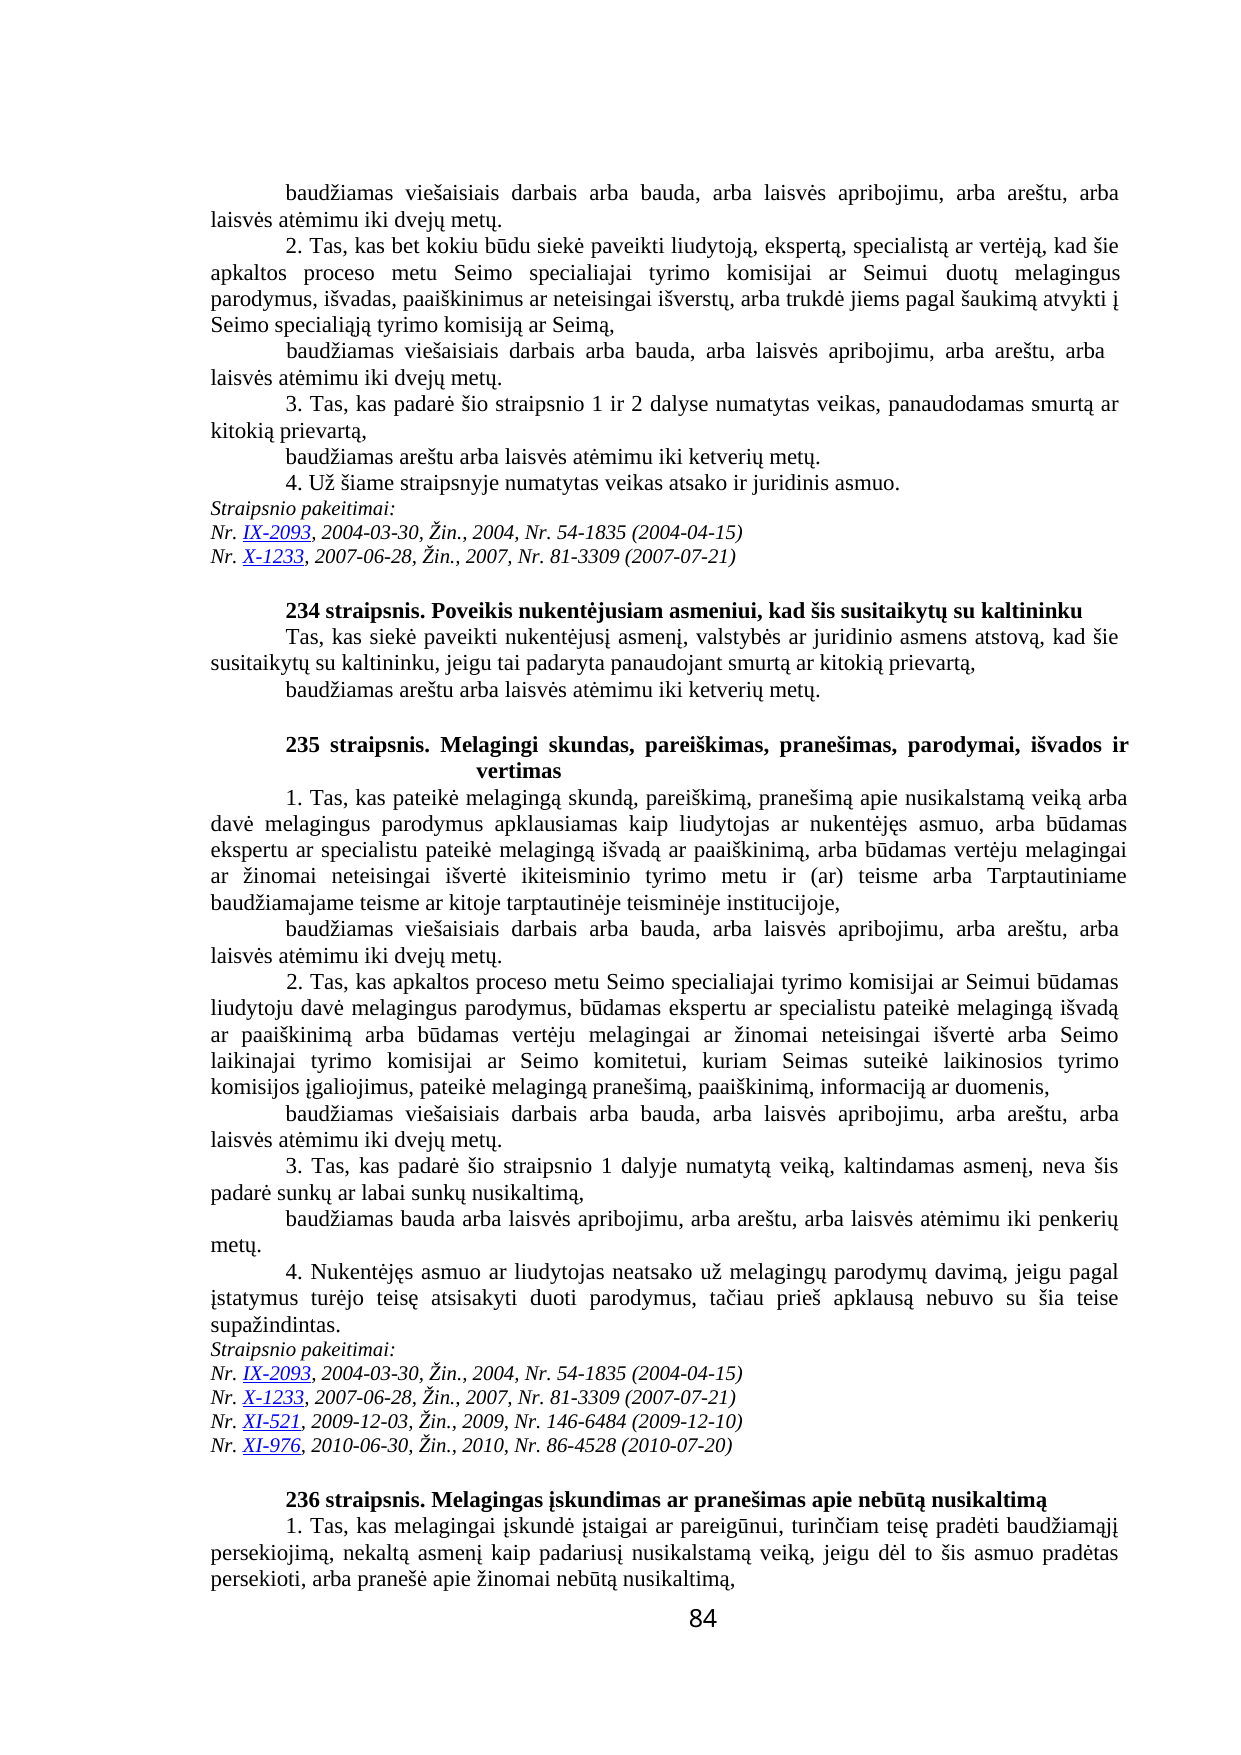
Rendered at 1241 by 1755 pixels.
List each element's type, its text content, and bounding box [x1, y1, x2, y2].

text 3. Tas, kas padarė šio straipsnio 1 ir 2 dalyse numatytas veikas, panaudodamas smurtą ar kitokią prievartą, [210, 390, 1120, 443]
text baudžiamas viešaisiais darbais arba bauda, arba laisvės apribojimu, arba areštu, arba laisvės atėmimu iki dvejų metų. [210, 1100, 1120, 1152]
text 1. Tas, kas pateikė melagingą skundą, pareiškimą, pranešimą apie nusikalstamą veiką arba davė melagingus parodymus apklausiamas kaip liudytojas ar nukentėjęs asmuo, arba būdamas ekspertu ar specialistu pateikė melagingą išvadą ar paaiškinimą, arba būdamas vertėju melagingai ar žinomai neteisingai išvertė ikiteisminio tyrimo metu ir (ar) teisme arba Tarptautiniame baudžiamajame teisme ar kitoje tarptautinėje teisminėje institucijoje, [210, 783, 1129, 915]
text 234 straipsnis. Poveikis nukentėjusiam asmeniui, kad šis susitaikytų su kaltininku [285, 597, 1120, 623]
text baudžiamas areštu arba laisvės atėmimu iki ketverių metų. [210, 443, 1120, 469]
text baudžiamas viešaisiais darbais arba bauda, arba laisvės apribojimu, arba areštu, arba laisvės atėmimu iki dvejų metų. [210, 915, 1120, 968]
text 4. Už šiame straipsnyje numatytas veikas atsako ir juridinis asmuo. [210, 469, 1120, 496]
text Tas, kas siekė paveikti nukentėjusį asmenį, valstybės ar juridinio asmens atstovą, kad šie susitaikytų su kaltininku, jeigu tai padaryta panaudojant smurtą ar kitokią prievartą, [210, 623, 1120, 676]
text Straipsnio pakeitimai: [210, 496, 1120, 520]
text Nr. X-1233, 2007-06-28, Žin., 2007, Nr. 81-3309 (2007-07-21) [210, 544, 1120, 568]
text baudžiamas viešaisiais darbais arba bauda, arba laisvės apribojimu, arba areštu, arba laisvės atėmimu iki dvejų metų. [210, 338, 1106, 390]
text baudžiamas viešaisiais darbais arba bauda, arba laisvės apribojimu, arba areštu, arba laisvės atėmimu iki dvejų metų. [210, 179, 1120, 232]
text baudžiamas areštu arba laisvės atėmimu iki ketverių metų. [210, 676, 1120, 702]
text Straipsnio pakeitimai: [210, 1337, 1120, 1361]
text 2. Tas, kas apkaltos proceso metu Seimo specialiajai tyrimo komisijai ar Seimui būdamas liudytoju davė melagingus parodymus, būdamas ekspertu ar specialistu pateikė melagingą išvadą ar paaiškinimą arba būdamas vertėju melagingai ar žinomai neteisingai išvertė arba Seimo laikinajai tyrimo komisijai ar Seimo komitetui, kuriam Seimas suteikė laikinosios tyrimo komisijos įgaliojimus, pateikė melagingą pranešimą, paaiškinimą, informaciją ar duomenis, [210, 968, 1120, 1100]
text 4. Nukentėjęs asmuo ar liudytojas neatsako už melagingų parodymų davimą, jeigu pagal įstatymus turėjo teisę atsisakyti duoti parodymus, tačiau prieš apklausą nebuvo su šia teise supažindintas. [210, 1258, 1120, 1337]
text 1. Tas, kas melagingai įskundė įstaigai ar pareigūnui, turinčiam teisę pradėti baudžiamąjį persekiojimą, nekaltą asmenį kaip padariusį nusikalstamą veiką, jeigu dėl to šis asmuo pradėtas persekioti, arba pranešė apie žinomai nebūtą nusikaltimą, [210, 1512, 1120, 1591]
text Nr. IX-2093, 2004-03-30, Žin., 2004, Nr. 54-1835 (2004-04-15) [210, 520, 1120, 544]
text baudžiamas bauda arba laisvės apribojimu, arba areštu, arba laisvės atėmimu iki penkerių metų. [210, 1205, 1120, 1258]
text 235 straipsnis. Melagingi skundas, pareiškimas, pranešimas, parodymai, išvados ir vertimas [285, 731, 1129, 783]
text Nr. IX-2093, 2004-03-30, Žin., 2004, Nr. 54-1835 (2004-04-15) [210, 1361, 1120, 1385]
text Nr. X-1233, 2007-06-28, Žin., 2007, Nr. 81-3309 (2007-07-21) [210, 1385, 1120, 1409]
text Nr. XI-976, 2010-06-30, Žin., 2010, Nr. 86-4528 (2010-07-20) [210, 1433, 1120, 1457]
text 236 straipsnis. Melagingas įskundimas ar pranešimas apie nebūtą nusikaltimą [285, 1486, 1120, 1512]
text 3. Tas, kas padarė šio straipsnio 1 dalyje numatytą veiką, kaltindamas asmenį, neva šis padarė sunkų ar labai sunkų nusikaltimą, [210, 1152, 1120, 1205]
text 2. Tas, kas bet kokiu būdu siekė paveikti liudytoją, ekspertą, specialistą ar vertėją, kad šie apkaltos proceso metu Seimo specialiajai tyrimo komisijai ar Seimui duotų melagingus parodymus, išvadas, paaiškinimus ar neteisingai išverstų, arba trukdė jiems pagal šaukimą atvykti į Seimo specialiąją tyrimo komisiją ar Seimą, [210, 232, 1120, 338]
text Nr. XI-521, 2009-12-03, Žin., 2009, Nr. 146-6484 (2009-12-10) [210, 1409, 1120, 1433]
